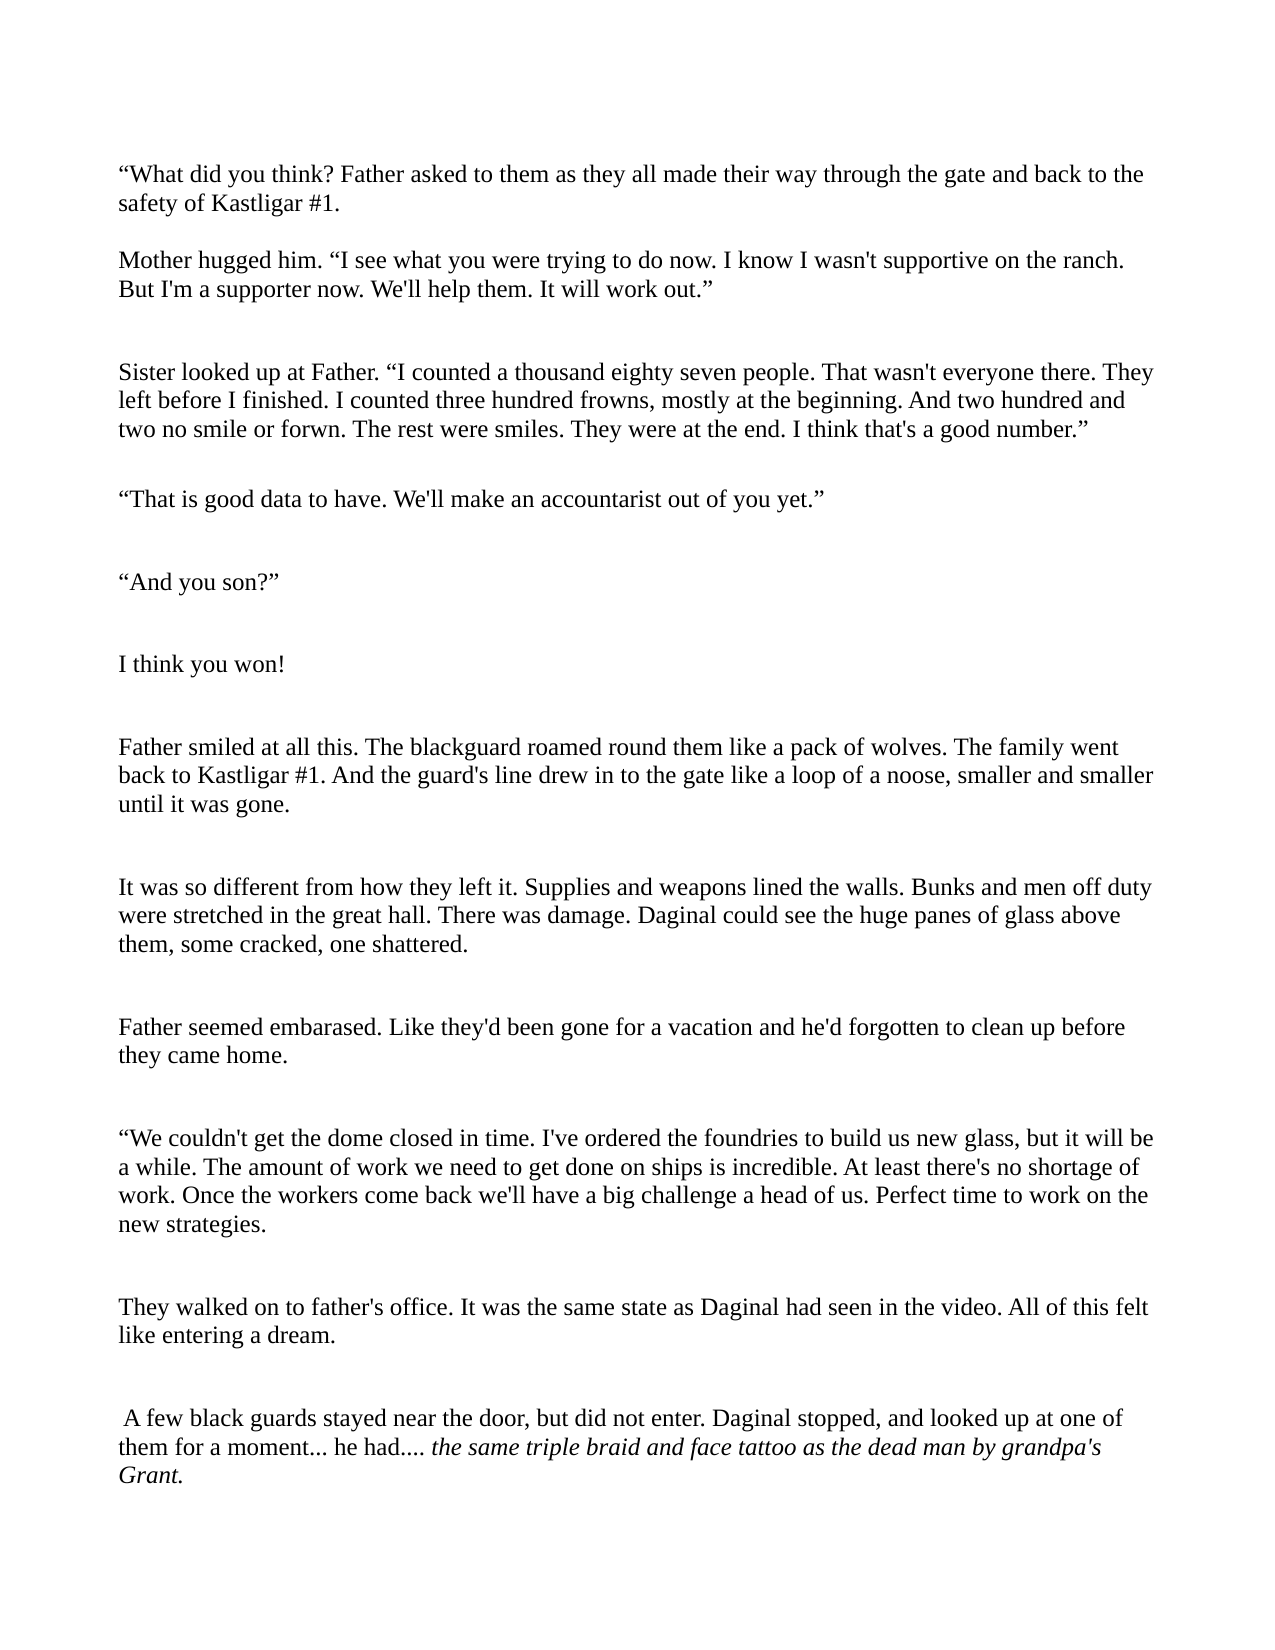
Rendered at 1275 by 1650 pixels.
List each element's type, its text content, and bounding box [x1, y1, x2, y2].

text It was so different from how they left it. Supplies and weapons lined the walls. Bunks and men off duty were stretched in the great hall. There was damage. Daginal could see the huge panes of glass above them, some cracked, one shattered. [118, 872, 1157, 958]
text “What did you think? Father asked to them as they all made their way through the gate and back to the safety of Kastligar #1. Mother hugged him. “I see what you were trying to do now. I know I wasn't supportive on the ranch. But I'm a supporter now. We'll help them. It will work out.” [118, 159, 1157, 303]
text “And you son?” [118, 567, 1157, 596]
text A few black guards stayed near the door, but did not enter. Daginal stopped, and looked up at one of them for a moment... he had.... the same triple braid and face tattoo as the dead man by grandpa's Grant. [118, 1403, 1157, 1489]
text I think you won! [118, 649, 1157, 678]
text “We couldn't get the dome closed in time. I've ordered the foundries to build us new glass, but it will be a while. The amount of work we need to get done on ships is incredible. At least there's no shortage of work. Once the workers come back we'll have a big challenge a head of us. Perfect time to work on the new strategies. [118, 1123, 1157, 1238]
text Sister looked up at Father. “I counted a thousand eighty seven people. That wasn't everyone there. They left before I finished. I counted three hundred frowns, mostly at the beginning. And two hundred and two no smile or forwn. The rest were smiles. They were at the end. I think that's a good number.” [118, 357, 1157, 472]
text Father smiled at all this. The blackguard roamed round them like a pack of wolves. The family went back to Kastligar #1. And the guard's line drew in to the gate like a loop of a noose, smaller and smaller until it was gone. [118, 732, 1157, 818]
text They walked on to father's office. It was the same state as Daginal had seen in the video. All of this felt like entering a dream. [118, 1292, 1157, 1349]
text Father seemed embarased. Like they'd been gone for a vacation and he'd forgotten to clean up before they came home. [118, 1012, 1157, 1069]
text “That is good data to have. We'll make an accountarist out of you yet.” [118, 484, 1157, 513]
